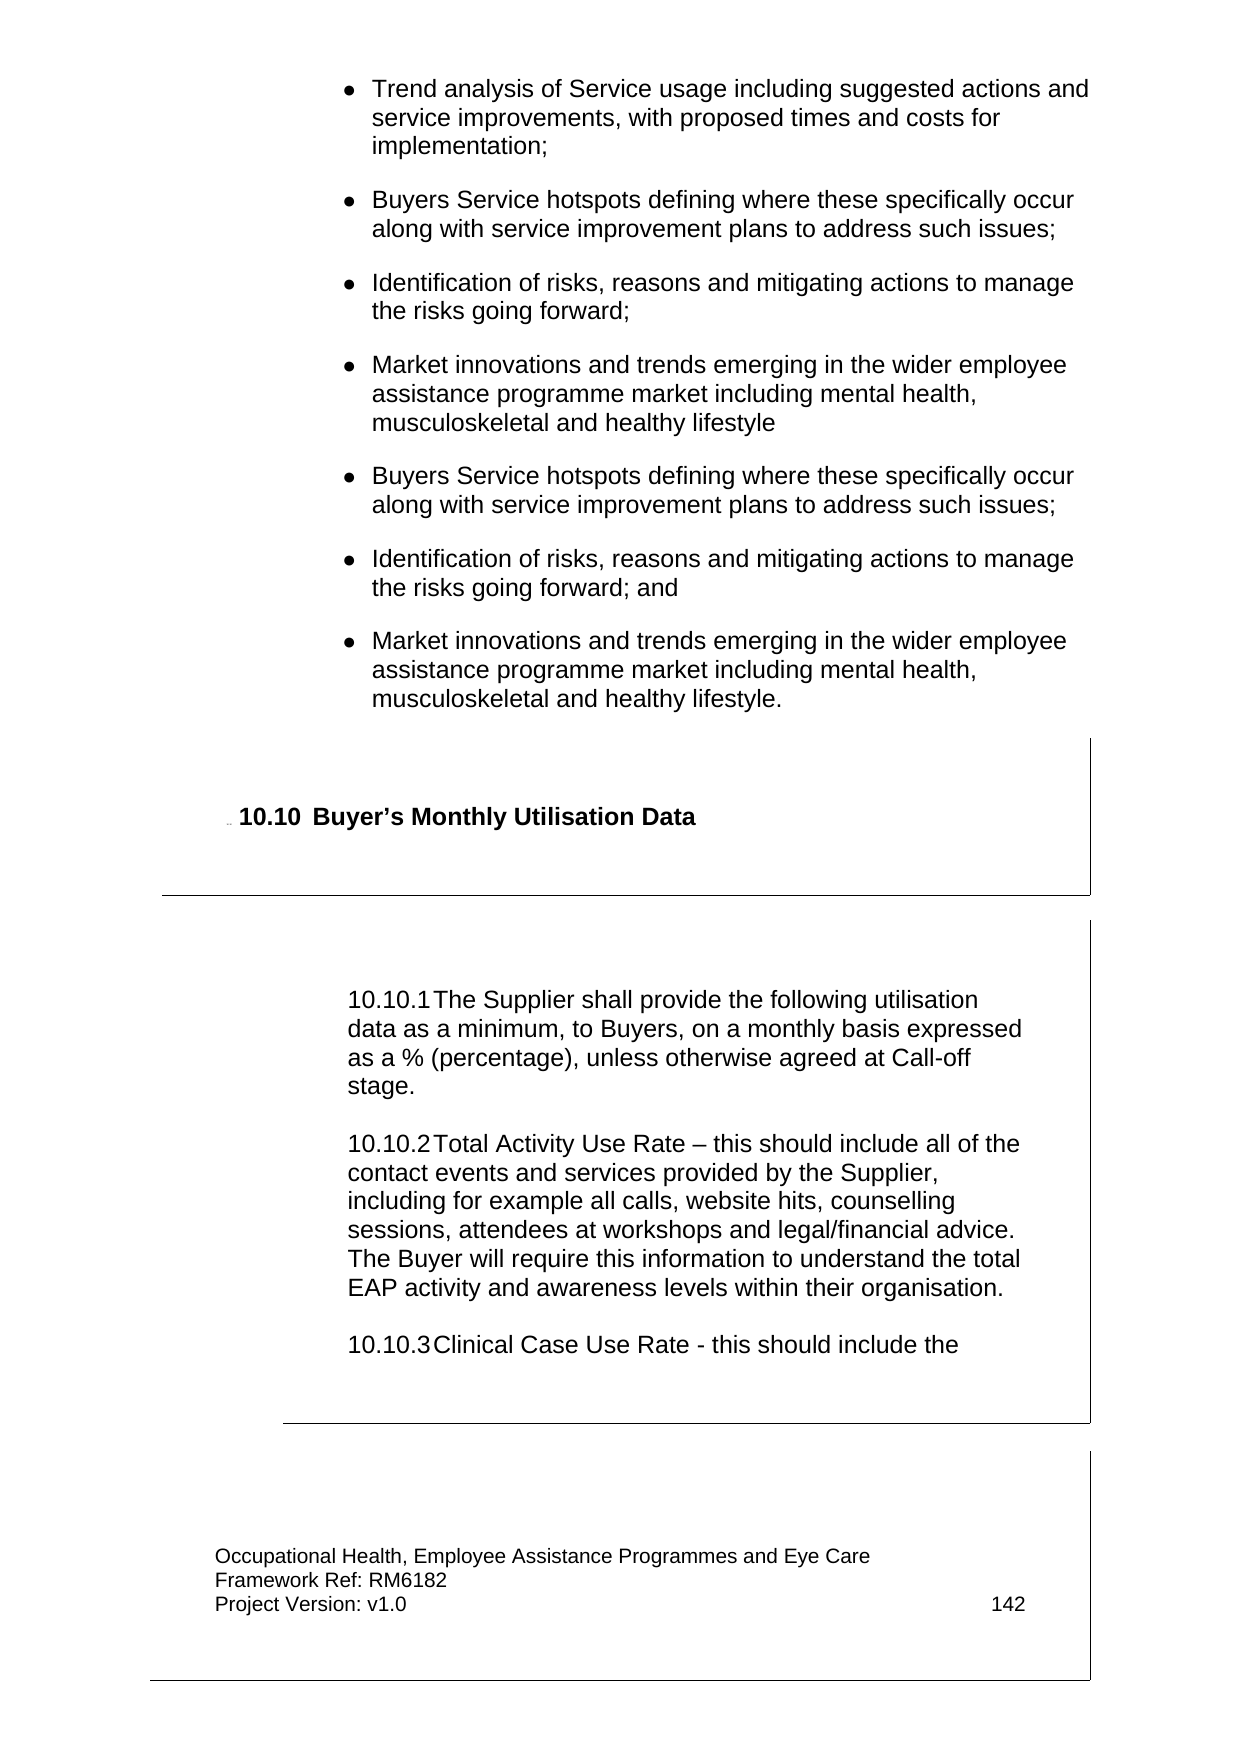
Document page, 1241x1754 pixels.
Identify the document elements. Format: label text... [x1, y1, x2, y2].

text 10.10.1 The Supplier shall provide the following utilisation data as a minimum, to Buyers, on a monthly basis expressed as a % (percentage), unless otherwise agreed at Call-off stage. 10.10.2 Total Activity Use Rate – this should include all of the contact events and services provided by the Supplier, including for example all calls, website hits, counselling sessions, attendees at workshops and legal/financial advice. The Buyer will require this information to understand the total EAP activity and awareness levels within their organisation. 10.10.3 Clinical Case Use Rate - this should include the [283, 920, 1090, 1423]
list Identification of risks, reasons and mitigating actions to manage the risks going forward; and [342, 544, 1090, 601]
list Market innovations and trends emerging in the wider employee assistance programme market including mental health, musculoskeletal and healthy lifestyle [342, 350, 1090, 436]
list Identification of risks, reasons and mitigating actions to manage the risks going forward; [342, 267, 1090, 325]
list 10.10 Buyer’s Monthly Utilisation Data [162, 737, 1090, 895]
list Market innovations and trends emerging in the wider employee assistance programme market including mental health, musculoskeletal and healthy lifestyle. [342, 626, 1090, 712]
list Buyers Service hotspots defining where these specifically occur along with service improvement plans to address such issues; [342, 185, 1090, 242]
list Buyers Service hotspots defining where these specifically occur along with service improvement plans to address such issues; [342, 461, 1090, 519]
list Trend analysis of Service usage including suggested actions and service improvements, with proposed times and costs for implementation; [342, 74, 1090, 160]
